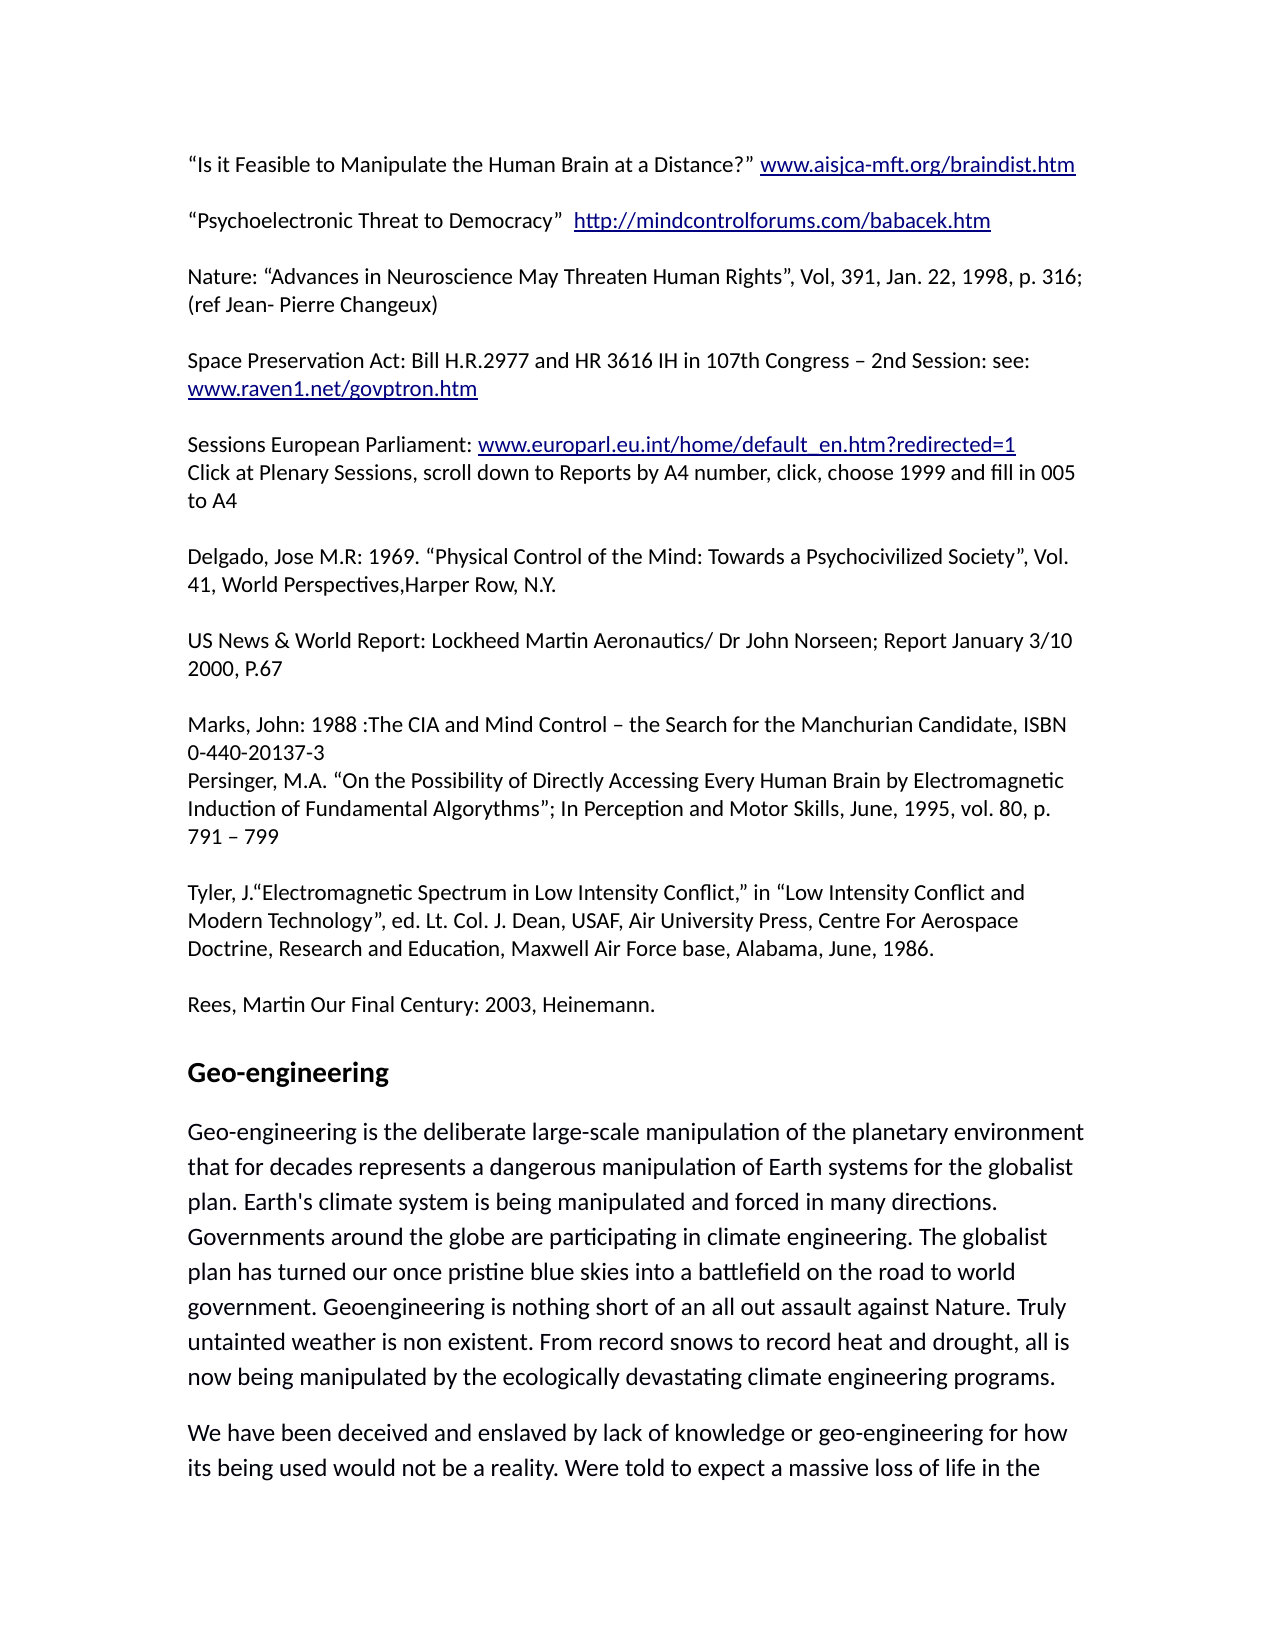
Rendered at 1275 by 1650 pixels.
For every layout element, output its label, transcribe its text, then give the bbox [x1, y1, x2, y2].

text Delgado, Jose M.R: 1969. “Physical Control of the Mind: Towards a Psychocivilized Society”, Vol. 41, World Perspectives,Harper Row, N.Y. [187, 542, 1087, 598]
text We have been deceived and enslaved by lack of knowledge or geo-engineering for how its being used would not be a reality. Were told to expect a massive loss of life in the [187, 1417, 1087, 1482]
text Tyler, J.“Electromagnetic Spectrum in Low Intensity Conflict,” in “Low Intensity Conflict and Modern Technology”, ed. Lt. Col. J. Dean, USAF, Air University Press, Centre For Aerospace Doctrine, Research and Education, Maxwell Air Force base, Alabama, June, 1986. [187, 878, 1087, 963]
text Click at Plenary Sessions, scroll down to Reports by A4 number, click, choose 1999 and fill in 005 to A4 [187, 458, 1087, 514]
text Rees, Martin Our Final Century: 2003, Heinemann. [187, 991, 1087, 1019]
text Space Preservation Act: Bill H.R.2977 and HR 3616 IH in 107th Congress – 2nd Session: see: www.raven1.net/govptron.htm [187, 346, 1087, 402]
text “Psychoelectronic Threat to Democracy” http://mindcontrolforums.com/babacek.htm [187, 206, 1087, 234]
text “Is it Feasible to Manipulate the Human Brain at a Distance?” www.aisjca-mft.org/braindist.htm [187, 150, 1087, 178]
text Marks, John: 1988 :The CIA and Mind Control – the Search for the Manchurian Candidate, ISBN 0-440-20137-3 [187, 710, 1087, 766]
text Geo-engineering is the deliberate large-scale manipulation of the planetary environment that for decades represents a dangerous manipulation of Earth systems for the globalist plan. Earth's climate system is being manipulated and forced in many directions. Governments around the globe are participating in climate engineering. The globalist plan has turned our once pristine blue skies into a battlefield on the road to world government. Geoengineering is nothing short of an all out assault against Nature. Truly untainted weather is non existent. From record snows to record heat and drought, all is now being manipulated by the ecologically devastating climate engineering programs. [187, 1116, 1087, 1392]
text Sessions European Parliament: www.europarl.eu.int/home/default_en.htm?redirected=1 [187, 430, 1087, 458]
text Nature: “Advances in Neuroscience May Threaten Human Rights”, Vol, 391, Jan. 22, 1998, p. 316; (ref Jean- Pierre Changeux) [187, 262, 1087, 318]
text Geo-engineering [187, 1054, 1087, 1090]
text US News & World Report: Lockheed Martin Aeronautics/ Dr John Norseen; Report January 3/10 2000, P.67 [187, 626, 1087, 682]
text Persinger, M.A. “On the Possibility of Directly Accessing Every Human Brain by Electromagnetic Induction of Fundamental Algorythms”; In Perception and Motor Skills, June, 1995, vol. 80, p. 791 – 799 [187, 766, 1087, 851]
